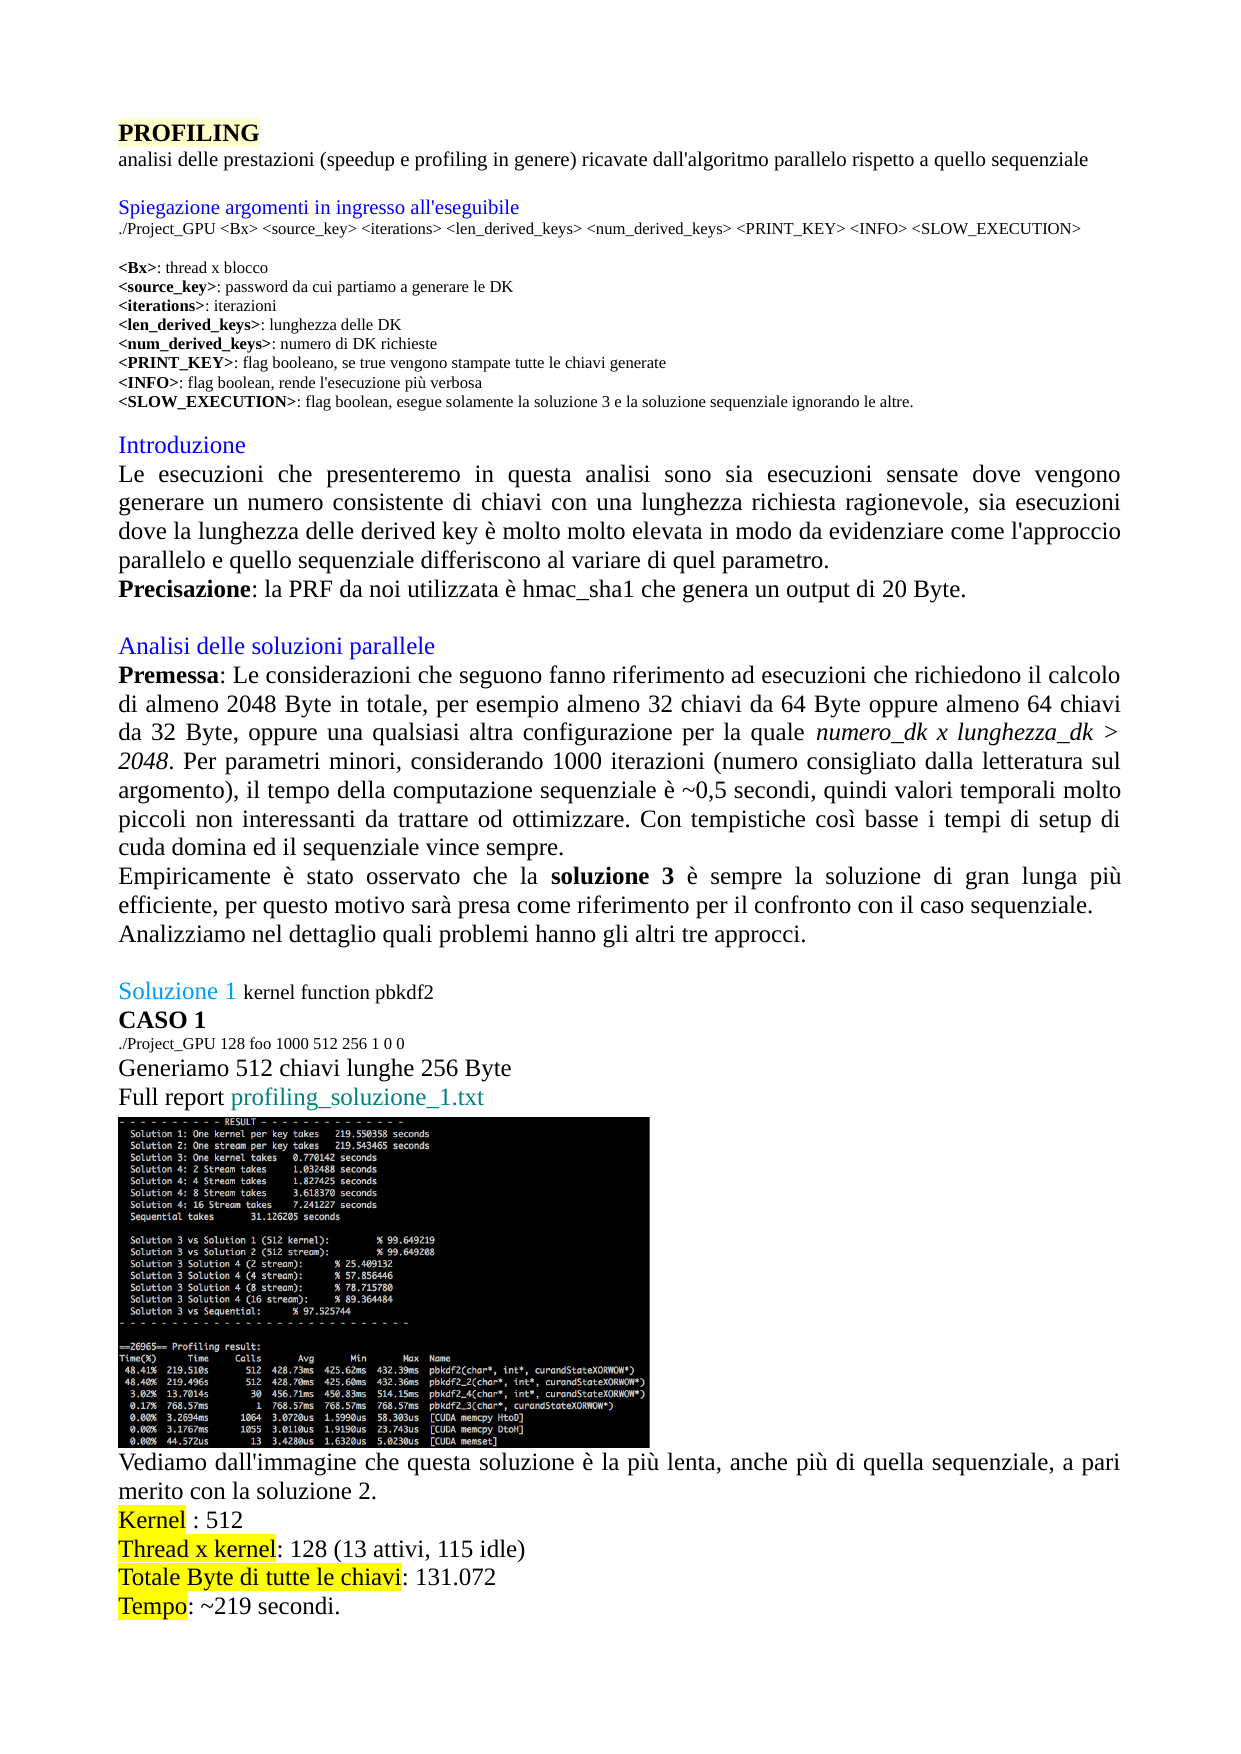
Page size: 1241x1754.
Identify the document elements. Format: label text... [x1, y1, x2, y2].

text Analisi delle soluzioni parallele [118, 631, 1122, 660]
text Introduzione [118, 430, 1122, 459]
text Soluzione 1 kernel function pbkdf2 [118, 976, 1122, 1005]
text Tempo: ~219 secondi. [118, 1591, 1122, 1620]
text ./Project_GPU 128 foo 1000 512 256 1 0 0 [118, 1034, 1122, 1053]
text Thread x kernel: 128 (13 attivi, 115 idle) [118, 1534, 1122, 1562]
text Spiegazione argomenti in ingresso all'eseguibile [118, 195, 1122, 219]
text Generiamo 512 chiavi lunghe 256 Byte [118, 1053, 1122, 1082]
text PROFILING [118, 118, 1122, 147]
text <PRINT_KEY>: flag booleano, se true vengono stampate tutte le chiavi generate [118, 353, 1122, 372]
text <INFO>: flag boolean, rende l'esecuzione più verbosa [118, 372, 1122, 392]
text ./Project_GPU <Bx> <source_key> <iterations> <len_derived_keys> <num_derived_keys> <PRINT_KEY> <INFO> <SLOW_EXECUTION> [118, 219, 1122, 238]
text Totale Byte di tutte le chiavi: 131.072 [118, 1562, 1122, 1591]
text Le esecuzioni che presenteremo in questa analisi sono sia esecuzioni sensate dove vengono generare un numero consistente di chiavi con una lunghezza richiesta ragionevole, sia esecuzioni dove la lunghezza delle derived key è molto molto elevata in modo da evidenziare come l'approccio parallelo e quello sequenziale differiscono al variare di quel parametro. [118, 459, 1122, 574]
text Analizziamo nel dettaglio quali problemi hanno gli altri tre approcci. [118, 919, 1122, 947]
text Premessa: Le considerazioni che seguono fanno riferimento ad esecuzioni che richiedono il calcolo di almeno 2048 Byte in totale, per esempio almeno 32 chiavi da 64 Byte oppure almeno 64 chiavi da 32 Byte, oppure una qualsiasi altra configurazione per la quale numero_dk x lunghezza_dk > 2048. Per parametri minori, considerando 1000 iterazioni (numero consigliato dalla letteratura sul argomento), il tempo della computazione sequenziale è ~0,5 secondi, quindi valori temporali molto piccoli non interessanti da trattare od ottimizzare. Con tempistiche così basse i tempi di setup di cuda domina ed il sequenziale vince sempre. [118, 660, 1122, 861]
text <Bx>: thread x blocco [118, 257, 1122, 277]
text <iterations>: iterazioni [118, 296, 1122, 315]
text Kernel : 512 [118, 1505, 1122, 1534]
text Full report profiling_soluzione_1.txt [118, 1082, 1122, 1110]
text <source_key>: password da cui partiamo a generare le DK [118, 277, 1122, 296]
text Empiricamente è stato osservato che la soluzione 3 è sempre la soluzione di gran lunga più efficiente, per questo motivo sarà presa come riferimento per il confronto con il caso sequenziale. [118, 861, 1122, 919]
text Precisazione: la PRF da noi utilizzata è hmac_sha1 che genera un output di 20 Byte. [118, 574, 1122, 602]
picture [118, 1117, 650, 1448]
text Vediamo dall'immagine che questa soluzione è la più lenta, anche più di quella sequenziale, a pari merito con la soluzione 2. [118, 1448, 1122, 1505]
text analisi delle prestazioni (speedup e profiling in genere) ricavate dall'algoritmo parallelo rispetto a quello sequenziale [118, 147, 1122, 171]
text CASO 1 [118, 1005, 1122, 1034]
text <len_derived_keys>: lunghezza delle DK [118, 315, 1122, 334]
text <num_derived_keys>: numero di DK richieste [118, 334, 1122, 353]
text <SLOW_EXECUTION>: flag boolean, esegue solamente la soluzione 3 e la soluzione sequenziale ignorando le altre. [118, 392, 1122, 411]
